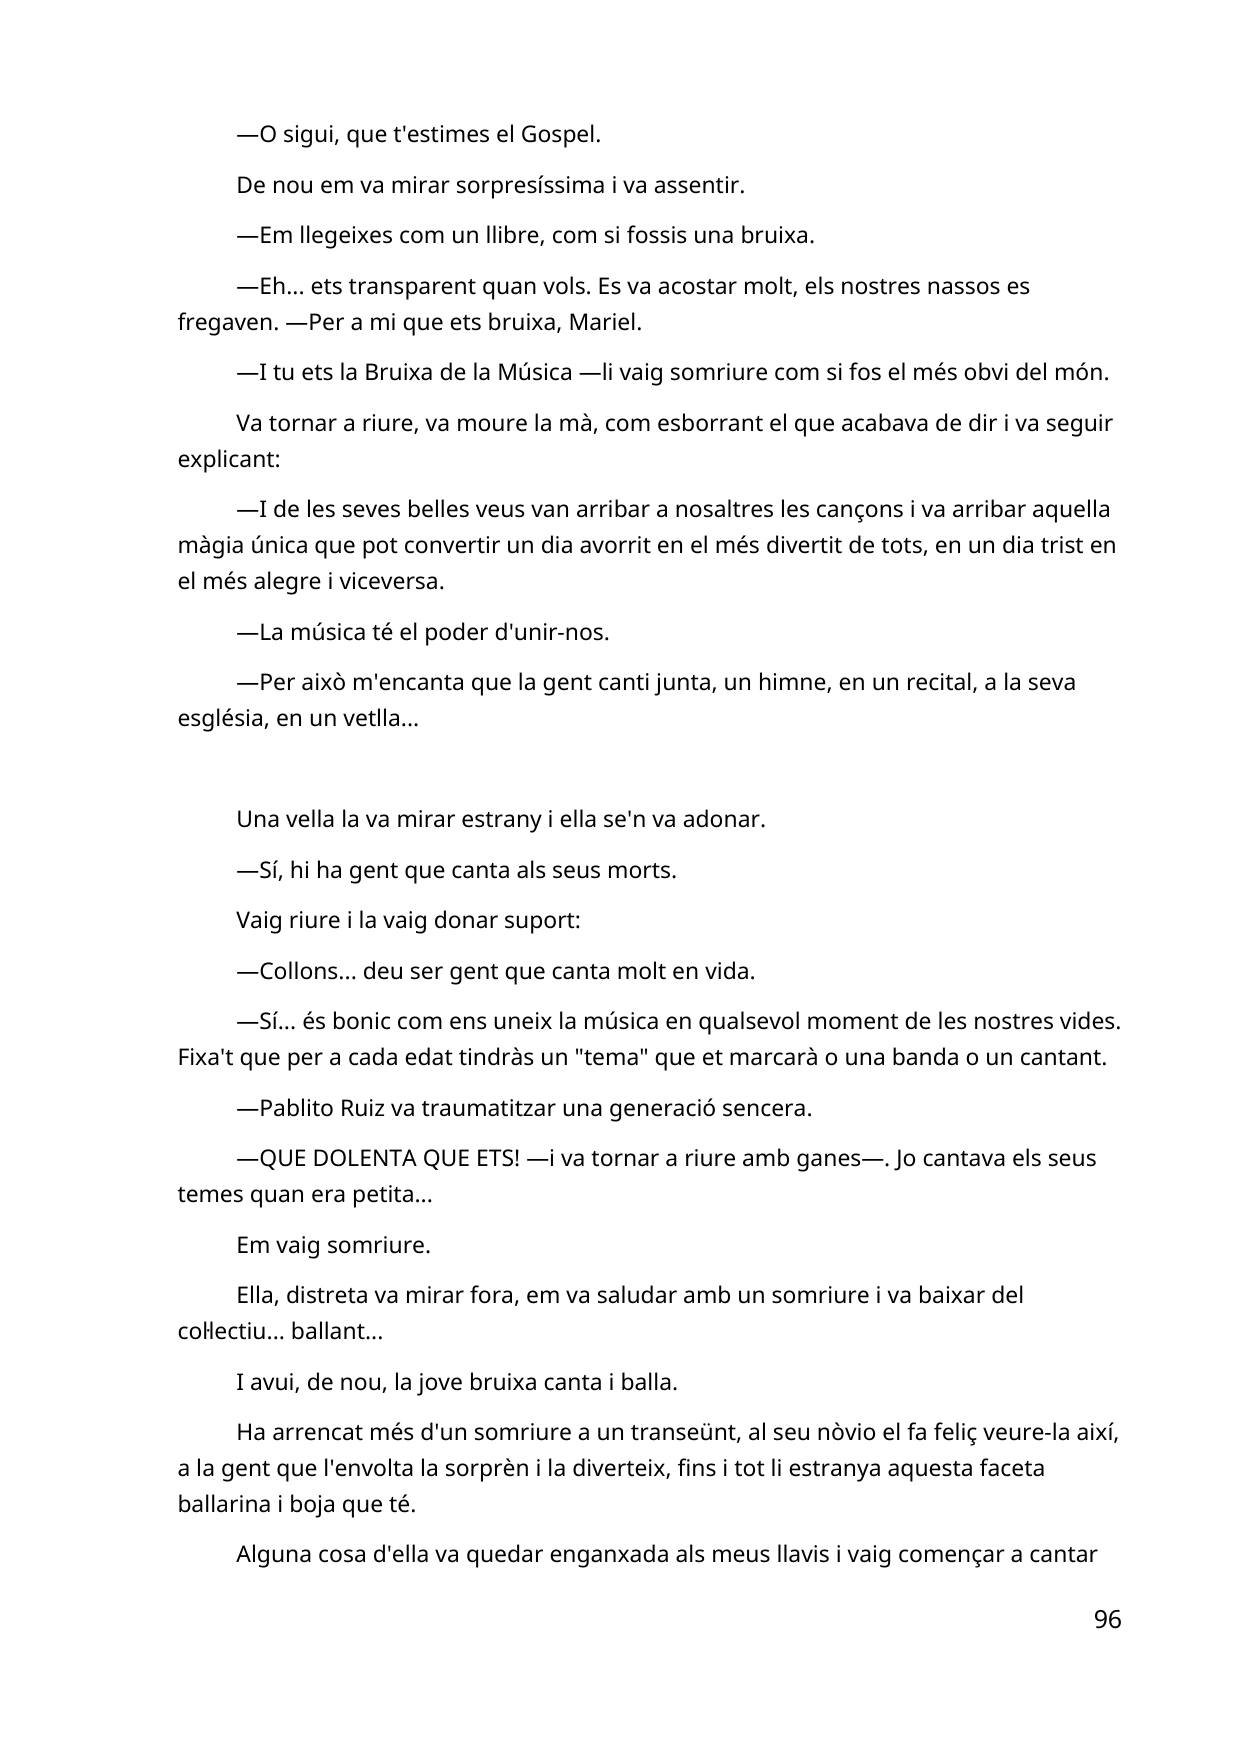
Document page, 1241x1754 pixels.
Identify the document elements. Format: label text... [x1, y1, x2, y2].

text —Sí... és bonic com ens uneix la música en qualsevol moment de les nostres vides. Fixa't que per a cada edat tindràs un "tema" que et marcarà o una banda o un cantant. [177, 1005, 1122, 1072]
text Una vella la va mirar estrany i ella se'n va adonar. [177, 803, 1122, 834]
text Va tornar a riure, va moure la mà, com esborrant el que acabava de dir i va seguir explicant: [177, 407, 1122, 474]
text —I tu ets la Bruixa de la Música —li vaig somriure com si fos el més obvi del món. [177, 356, 1122, 387]
text —Sí, hi ha gent que canta als seus morts. [177, 853, 1122, 885]
text I avui, de nou, la jove bruixa canta i balla. [177, 1366, 1122, 1397]
text —QUE DOLENTA QUE ETS! —i va tornar a riure amb ganes—. Jo cantava els seus temes quan era petita... [177, 1142, 1122, 1209]
text Em vaig somriure. [177, 1228, 1122, 1260]
text Ella, distreta va mirar fora, em va saludar amb un somriure i va baixar del col·lectiu... ballant... [177, 1279, 1122, 1346]
text —O sigui, que t'estimes el Gospel. [177, 118, 1122, 149]
text —I de les seves belles veus van arribar a nosaltres les cançons i va arribar aquella màgia única que pot convertir un dia avorrit en el més divertit de tots, en un dia trist en el més alegre i viceversa. [177, 493, 1122, 596]
text Ha arrencat més d'un somriure a un transeünt, al seu nòvio el fa feliç veure-la així, a la gent que l'envolta la sorprèn i la diverteix, fins i tot li estranya aquesta faceta ballarina i boja que té. [177, 1416, 1122, 1519]
text —Pablito Ruiz va traumatitzar una generació sencera. [177, 1092, 1122, 1123]
text Vaig riure i la vaig donar suport: [177, 904, 1122, 935]
text —Eh... ets transparent quan vols. Es va acostar molt, els nostres nassos es fregaven. —Per a mi que ets bruixa, Mariel. [177, 270, 1122, 337]
text —Em llegeixes com un llibre, com si fossis una bruixa. [177, 219, 1122, 250]
text De nou em va mirar sorpresíssima i va assentir. [177, 169, 1122, 200]
text —Per això m'encanta que la gent canti junta, un himne, en un recital, a la seva església, en un vetlla... [177, 666, 1122, 733]
text —Collons... deu ser gent que canta molt en vida. [177, 954, 1122, 986]
text —La música té el poder d'unir-nos. [177, 616, 1122, 647]
text Alguna cosa d'ella va quedar enganxada als meus llavis i vaig començar a cantar [177, 1538, 1122, 1570]
